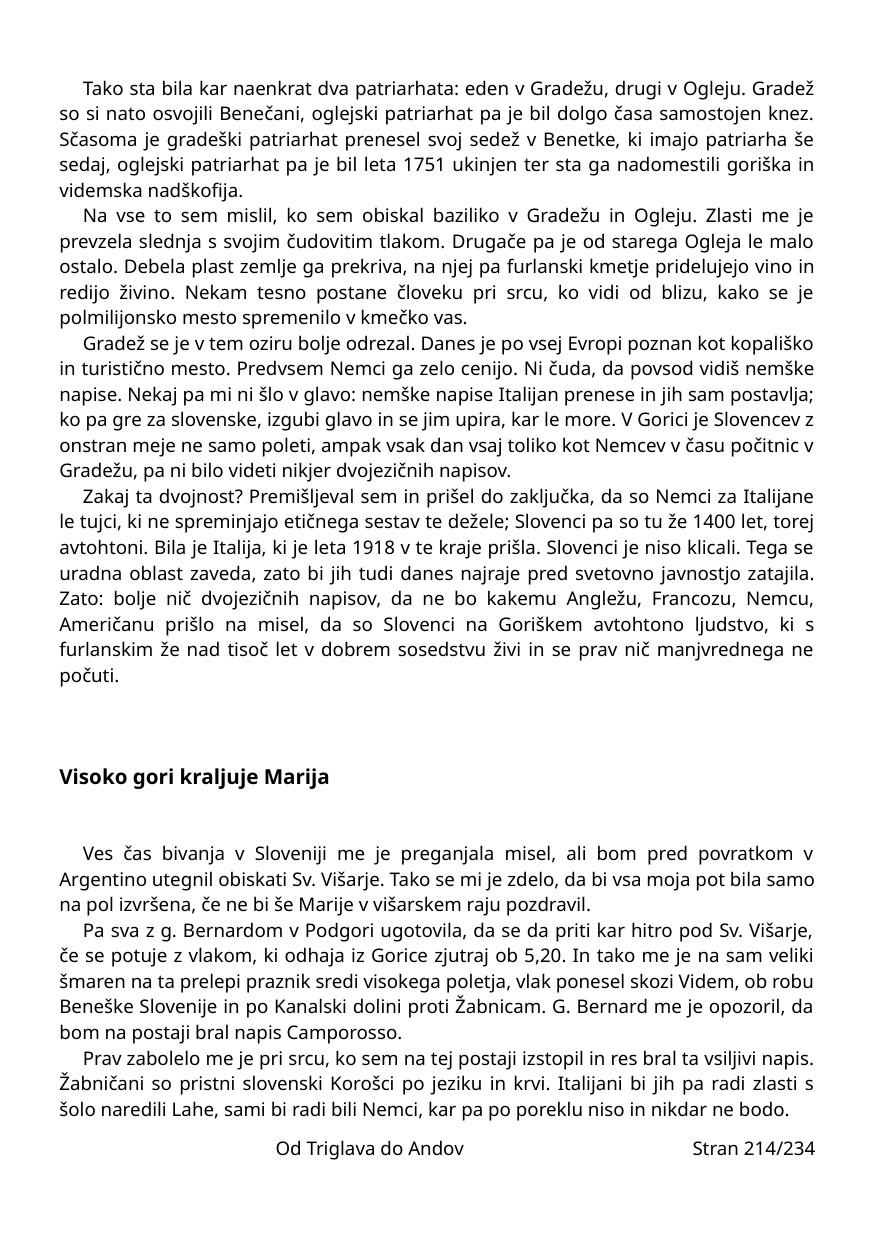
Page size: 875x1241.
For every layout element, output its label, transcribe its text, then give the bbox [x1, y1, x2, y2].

text Ves čas bivanja v Sloveniji me je preganjala misel, ali bom pred povratkom v Argentino utegnil obiskati Sv. Višarje. Tako se mi je zdelo, da bi vsa moja pot bila samo na pol izvršena, če ne bi še Marije v višarskem raju pozdravil. [59, 841, 815, 917]
text Zakaj ta dvojnost? Premišljeval sem in prišel do zaključka, da so Nemci za Italijane le tujci, ki ne spreminjajo etičnega sestav te dežele; Slovenci pa so tu že 1400 let, torej avtohtoni. Bila je Italija, ki je leta 1918 v te kraje prišla. Slovenci je niso klicali. Tega se uradna oblast zaveda, zato bi jih tudi danes najraje pred svetovno javnostjo zatajila. Zato: bolje nič dvojezičnih napisov, da ne bo kakemu Angležu, Francozu, Nemcu, Američanu prišlo na misel, da so Slovenci na Goriškem avtohtono ljudstvo, ki s furlanskim že nad tisoč let v dobrem sosedstvu živi in se prav nič manjvrednega ne počuti. [59, 483, 815, 687]
text Pa sva z g. Bernardom v Podgori ugotovila, da se da priti kar hitro pod Sv. Višarje, če se potuje z vlakom, ki odhaja iz Gorice zjutraj ob 5,20. In tako me je na sam veliki šmaren na ta prelepi praznik sredi visokega poletja, vlak ponesel skozi Videm, ob robu Beneške Slovenije in po Kanalski dolini proti Žabnicam. G. Bernard me je opozoril, da bom na postaji bral napis Camporosso. [59, 917, 815, 1045]
subtitle Visoko gori kraljuje Marija [59, 738, 815, 790]
text Prav zabolelo me je pri srcu, ko sem na tej postaji izstopil in res bral ta vsiljivi napis. Žabničani so pristni slovenski Korošci po jeziku in krvi. Italijani bi jih pa radi zlasti s šolo naredili Lahe, sami bi radi bili Nemci, kar pa po poreklu niso in nikdar ne bodo. [59, 1045, 815, 1121]
text Na vse to sem mislil, ko sem obiskal baziliko v Gradežu in Ogleju. Zlasti me je prevzela slednja s svojim čudovitim tlakom. Drugače pa je od starega Ogleja le malo ostalo. Debela plast zemlje ga prekriva, na njej pa furlanski kmetje pridelujejo vino in redijo živino. Nekam tesno postane človeku pri srcu, ko vidi od blizu, kako se je polmilijonsko mesto spremenilo v kmečko vas. [59, 203, 815, 330]
text Gradež se je v tem oziru bolje odrezal. Danes je po vsej Evropi poznan kot kopališko in turistično mesto. Predvsem Nemci ga zelo cenijo. Ni čuda, da povsod vidiš nemške napise. Nekaj pa mi ni šlo v glavo: nemške napise Italijan prenese in jih sam postavlja; ko pa gre za slovenske, izgubi glavo in se jim upira, kar le more. V Gorici je Slovencev z onstran meje ne samo poleti, ampak vsak dan vsaj toliko kot Nemcev v času počitnic v Gradežu, pa ni bilo videti nikjer dvojezičnih napisov. [59, 330, 815, 483]
text Tako sta bila kar naenkrat dva patriarhata: eden v Gradežu, drugi v Ogleju. Gradež so si nato osvojili Benečani, oglejski patriarhat pa je bil dolgo časa samostojen knez. Sčasoma je gradeški patriarhat prenesel svoj sedež v Benetke, ki imajo patriarha še sedaj, oglejski patriarhat pa je bil leta 1751 ukinjen ter sta ga nadomestili goriška in videmska nadškofija. [59, 75, 815, 203]
